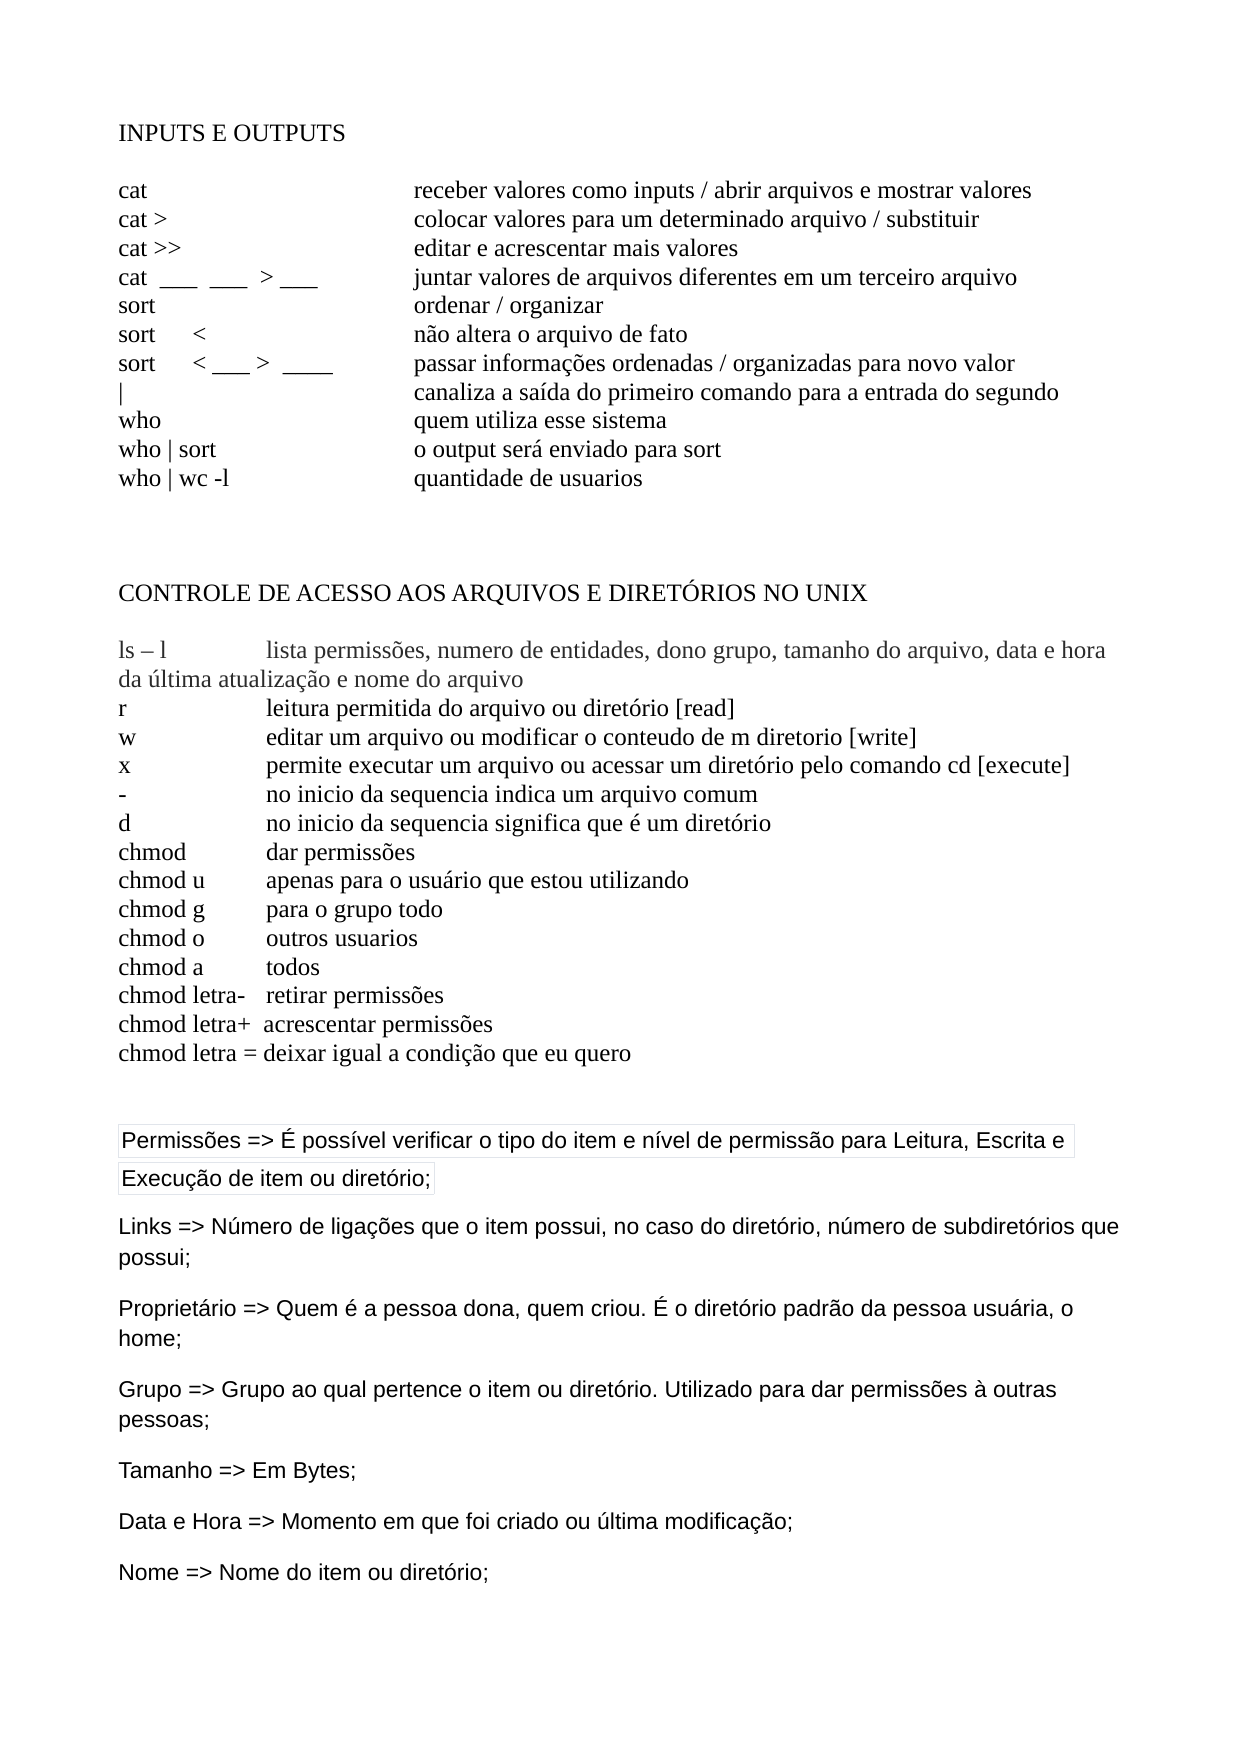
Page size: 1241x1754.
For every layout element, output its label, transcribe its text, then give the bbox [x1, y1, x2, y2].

text who | wc -l quantidade de usuarios [118, 463, 1122, 492]
text Tamanho => Em Bytes; [118, 1457, 1122, 1483]
text | canaliza a saída do primeiro comando para a entrada do segundo [118, 377, 1122, 406]
text chmod dar permissões [118, 837, 1122, 866]
text Nome => Nome do item ou diretório; [118, 1559, 1122, 1586]
text cat > colocar valores para um determinado arquivo / substituir [118, 204, 1122, 233]
text INPUTS E OUTPUTS [118, 118, 1122, 147]
text cat ___ ___ > ___ juntar valores de arquivos diferentes em um terceiro arquivo [118, 262, 1122, 291]
text sort < ___ > ____ passar informações ordenadas / organizadas para novo valor [118, 348, 1122, 377]
text - no inicio da sequencia indica um arquivo comum [118, 779, 1122, 808]
text Grupo => Grupo ao qual pertence o item ou diretório. Utilizado para dar permissões à outras pessoas; [118, 1376, 1122, 1432]
text chmod letra+ acrescentar permissões [118, 1009, 1122, 1038]
text Permissões => É possível verificar o tipo do item e nível de permissão para Leitura, Escrita e Execução de item ou diretório; [118, 1124, 1122, 1194]
text Data e Hora => Momento em que foi criado ou última modificação; [118, 1508, 1122, 1534]
text chmod u apenas para o usuário que estou utilizando [118, 866, 1122, 894]
text Proprietário => Quem é a pessoa dona, quem criou. É o diretório padrão da pessoa usuária, o home; [118, 1294, 1122, 1351]
text sort ordenar / organizar [118, 291, 1122, 319]
text who quem utiliza esse sistema [118, 406, 1122, 434]
text r leitura permitida do arquivo ou diretório [read] [118, 693, 1122, 722]
text chmod letra- retirar permissões [118, 981, 1122, 1009]
text Links => Número de ligações que o item possui, no caso do diretório, número de subdiretórios que possui; [118, 1213, 1122, 1270]
text who | sort o output será enviado para sort [118, 434, 1122, 463]
text x permite executar um arquivo ou acessar um diretório pelo comando cd [execute] [118, 751, 1122, 779]
text d no inicio da sequencia significa que é um diretório [118, 808, 1122, 837]
text CONTROLE DE ACESSO AOS ARQUIVOS E DIRETÓRIOS NO UNIX [118, 578, 1122, 607]
text chmod g para o grupo todo [118, 894, 1122, 923]
text w editar um arquivo ou modificar o conteudo de m diretorio [write] [118, 722, 1122, 751]
text chmod letra = deixar igual a condição que eu quero [118, 1038, 1122, 1067]
text chmod a todos [118, 952, 1122, 981]
text cat receber valores como inputs / abrir arquivos e mostrar valores [118, 176, 1122, 204]
text ls – l lista permissões, numero de entidades, dono grupo, tamanho do arquivo, data e hora da última atualização e nome do arquivo [118, 636, 1122, 693]
text cat >> editar e acrescentar mais valores [118, 233, 1122, 262]
text sort < não altera o arquivo de fato [118, 319, 1122, 348]
text chmod o outros usuarios [118, 923, 1122, 952]
